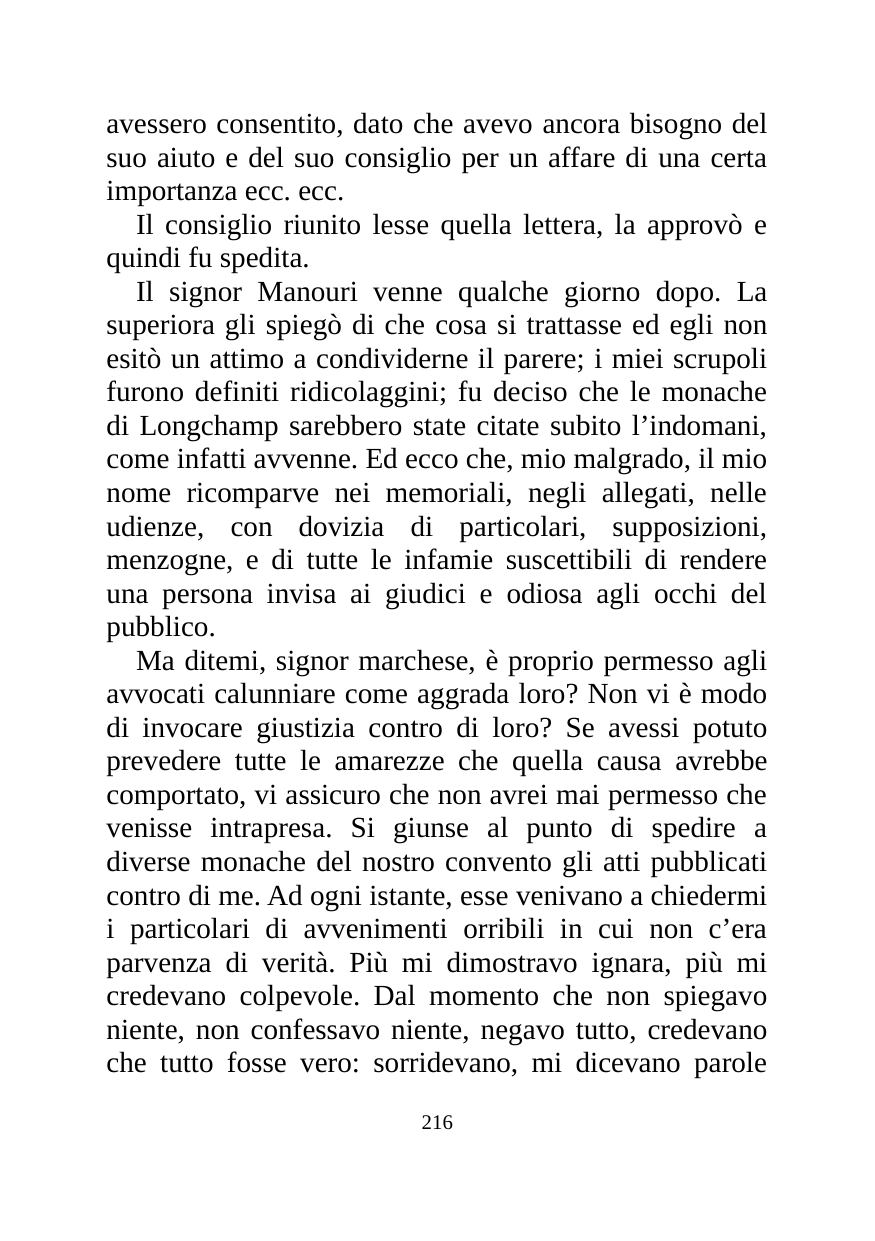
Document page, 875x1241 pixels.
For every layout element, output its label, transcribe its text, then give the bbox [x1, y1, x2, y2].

text Il signor Manouri venne qualche giorno dopo. La superiora gli spiegò di che cosa si trattasse ed egli non esitò un attimo a condividerne il parere; i miei scrupoli furono definiti ridicolaggini; fu deciso che le monache di Longchamp sarebbero state citate subito l’indomani, come infatti avvenne. Ed ecco che, mio malgrado, il mio nome ricomparve nei memoriali, negli allegati, nelle udienze, con dovizia di particolari, supposizioni, menzogne, e di tutte le infamie suscettibili di rendere una persona invisa ai giudici e odiosa agli occhi del pubblico. [106, 274, 768, 643]
text avessero consentito, dato che avevo ancora bisogno del suo aiuto e del suo consiglio per un affare di una certa importanza ecc. ecc. [106, 106, 768, 207]
text Ma ditemi, signor marchese, è proprio permesso agli avvocati calunniare come aggrada loro? Non vi è modo di invocare giustizia contro di loro? Se avessi potuto prevedere tutte le amarezze che quella causa avrebbe comportato, vi assicuro che non avrei mai permesso che venisse intrapresa. Si giunse al punto di spedire a diverse monache del nostro convento gli atti pubblicati contro di me. Ad ogni istante, esse venivano a chiedermi i particolari di avvenimenti orribili in cui non c’era parvenza di verità. Più mi dimostravo ignara, più mi credevano colpevole. Dal momento che non spiegavo niente, non confessavo niente, negavo tutto, credevano che tutto fosse vero: sorridevano, mi dicevano parole [106, 643, 768, 1079]
text Il consiglio riunito lesse quella lettera, la approvò e quindi fu spedita. [106, 207, 768, 274]
